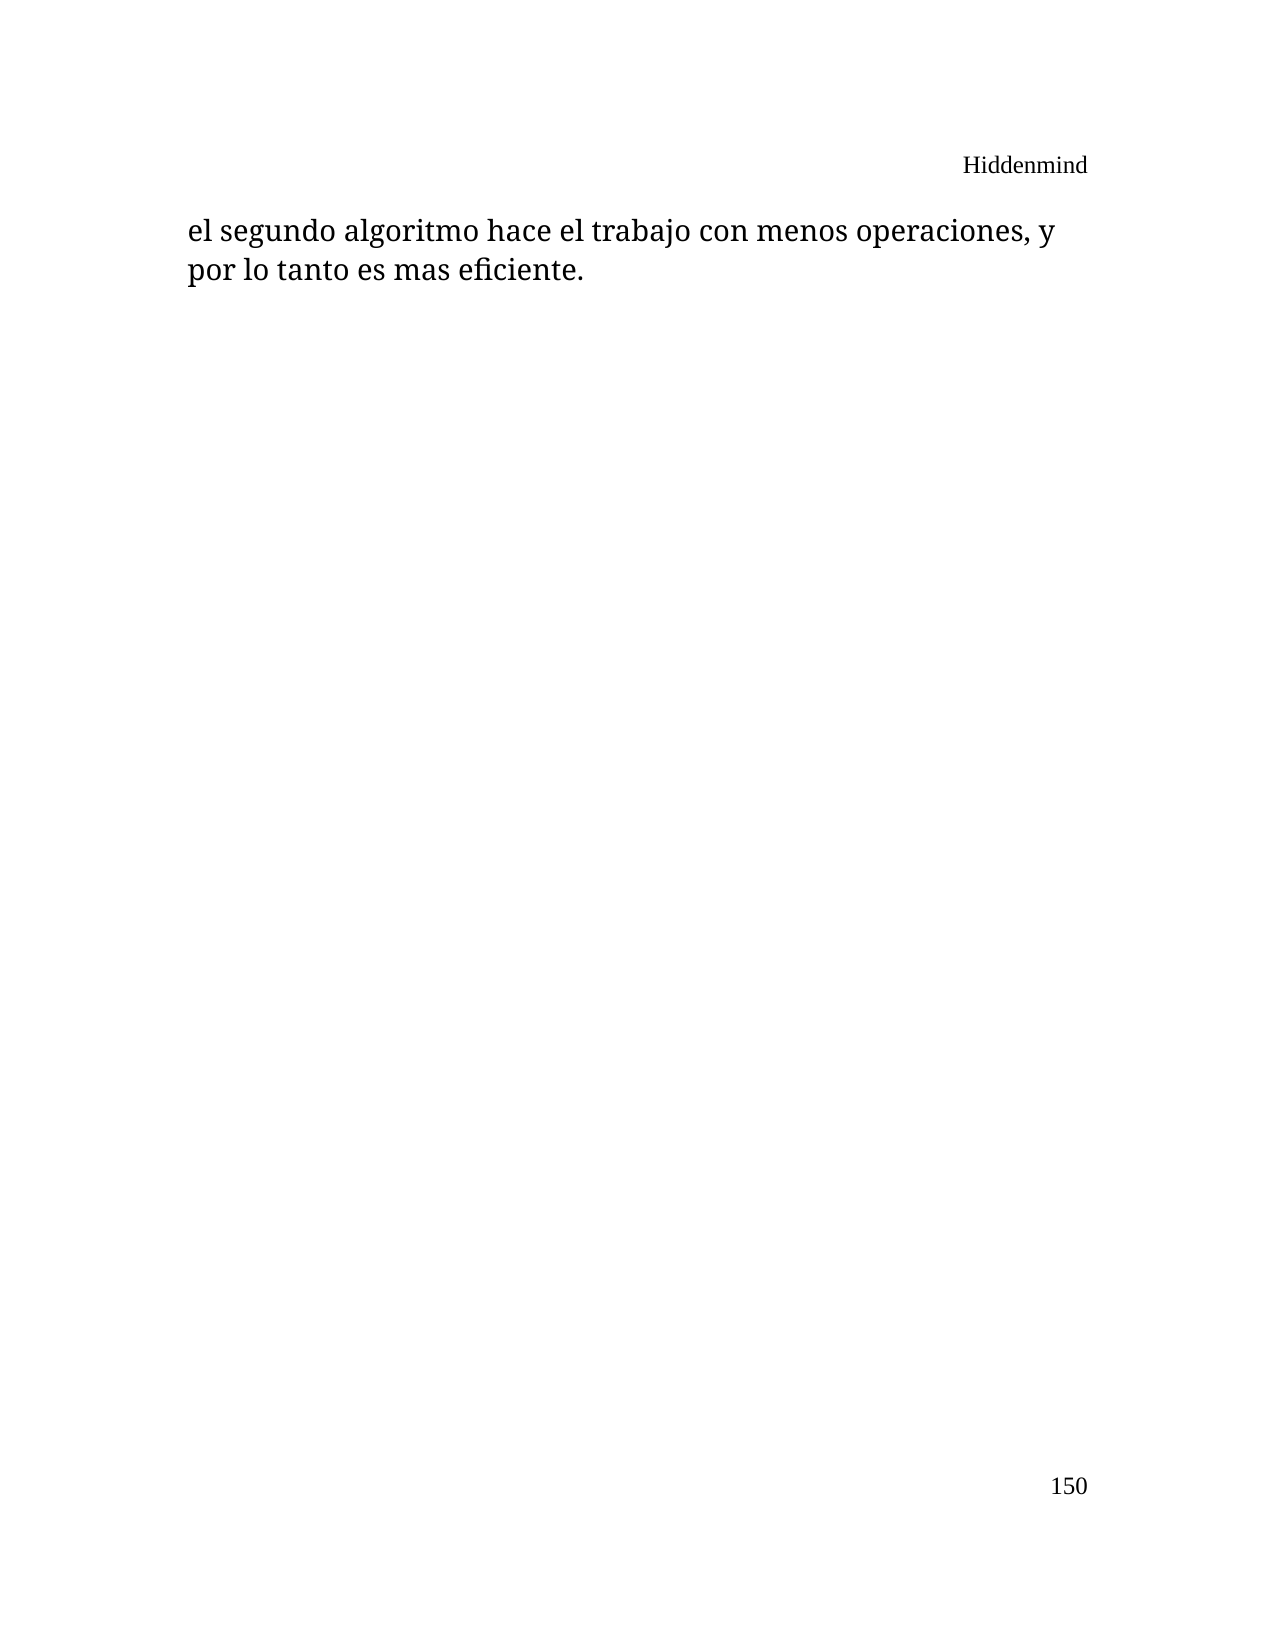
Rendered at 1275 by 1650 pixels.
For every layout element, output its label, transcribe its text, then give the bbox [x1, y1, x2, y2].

text el segundo algoritmo hace el trabajo con menos operaciones, y por lo tanto es mas eficiente. [187, 210, 1087, 289]
